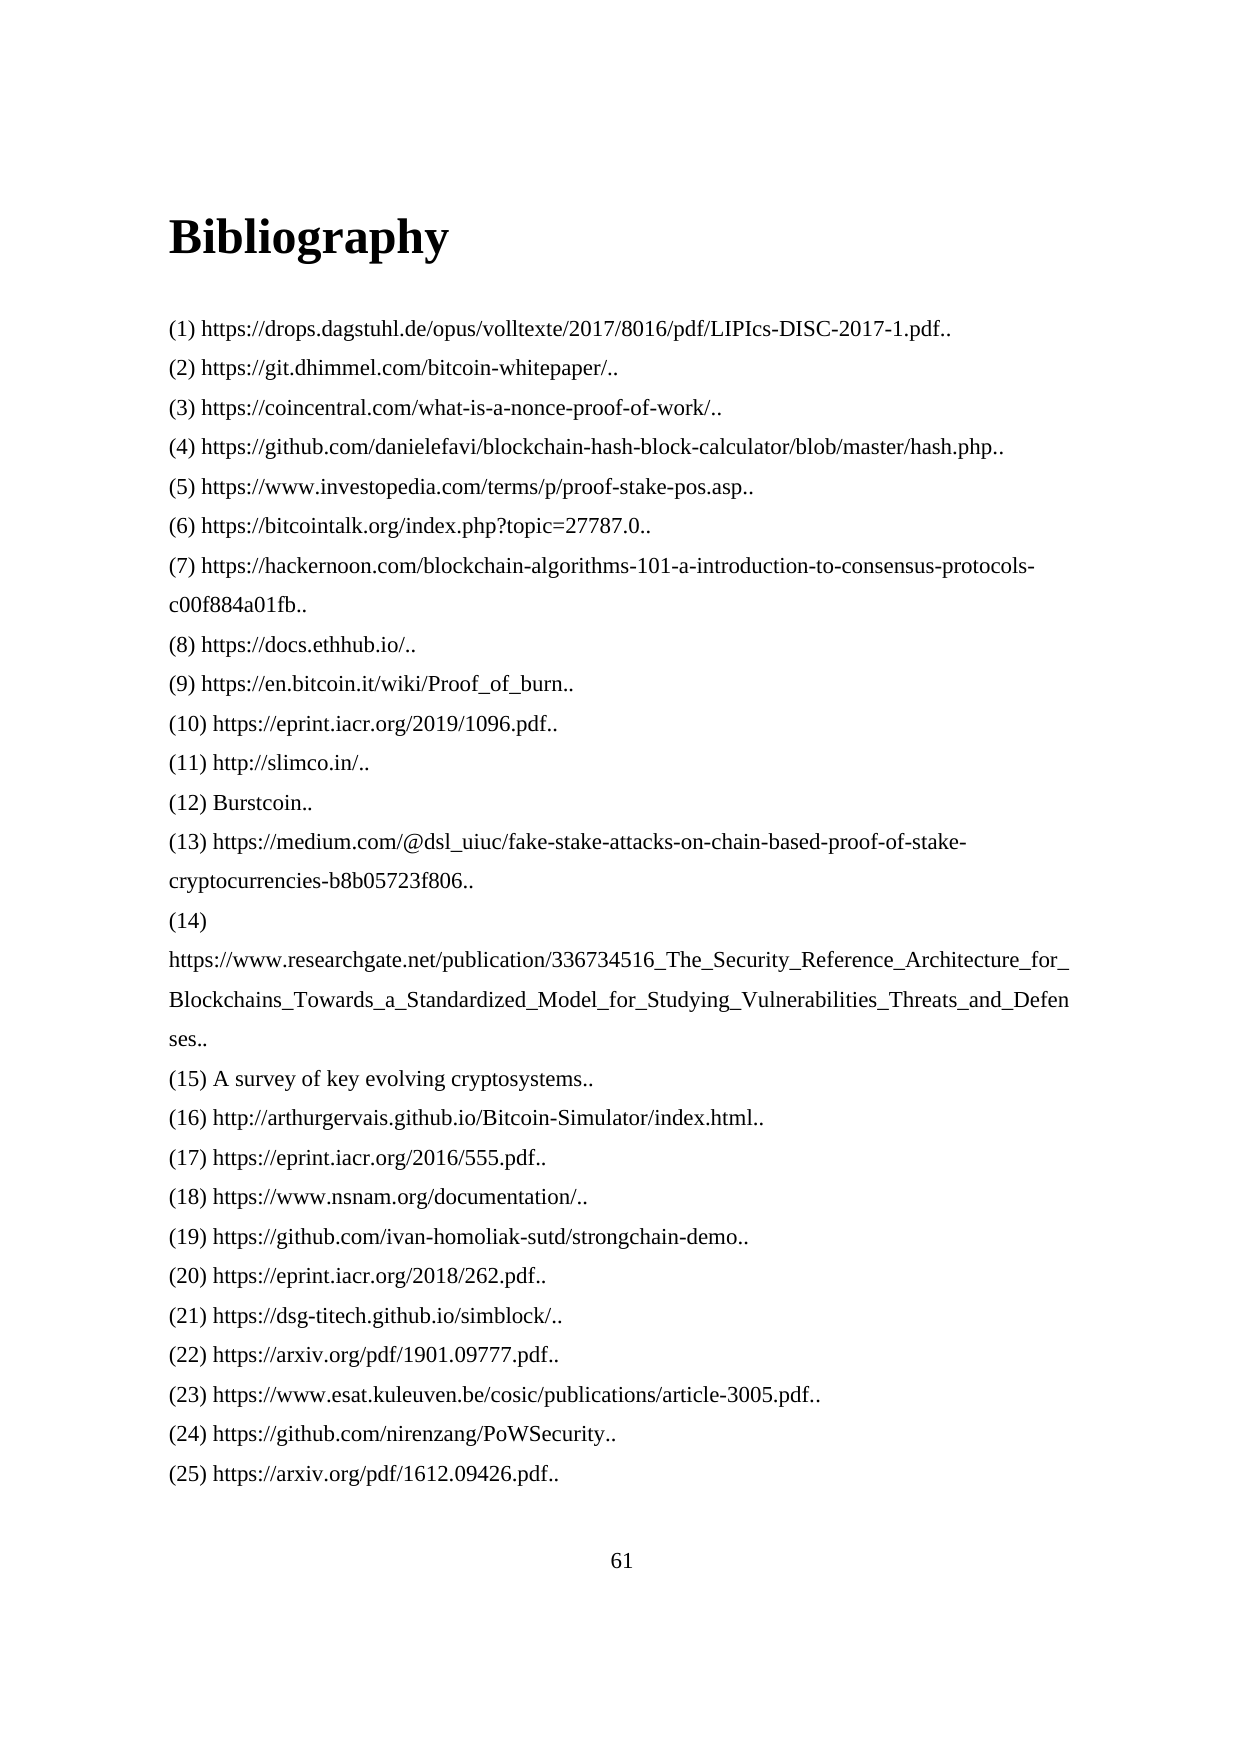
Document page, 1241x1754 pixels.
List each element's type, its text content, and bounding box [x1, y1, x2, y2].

text (20) https://eprint.iacr.org/2018/262.pdf.. [169, 1262, 1075, 1289]
text (23) https://www.esat.kuleuven.be/cosic/publications/article-3005.pdf.. [169, 1381, 1075, 1407]
text (5) https://www.investopedia.com/terms/p/proof-stake-pos.asp.. [169, 473, 1075, 499]
text (1) https://drops.dagstuhl.de/opus/volltexte/2017/8016/pdf/LIPIcs-DISC-2017-1.pdf.. [169, 315, 1075, 341]
text (2) https://git.dhimmel.com/bitcoin-whitepaper/.. [169, 354, 1075, 381]
text (12) Burstcoin.. [169, 788, 1075, 815]
text (24) https://github.com/nirenzang/PoWSecurity.. [169, 1420, 1075, 1447]
text Bibliography [169, 207, 1075, 264]
text (13) https://medium.com/@dsl_uiuc/fake-stake-attacks-on-chain-based-proof-of-stake-cryptocurrencies-b8b05723f806.. [169, 828, 1075, 894]
text (7) https://hackernoon.com/blockchain-algorithms-101-a-introduction-to-consensus-protocols-c00f884a01fb.. [169, 552, 1075, 617]
text (11) http://slimco.in/.. [169, 749, 1075, 775]
text (4) https://github.com/danielefavi/blockchain-hash-block-calculator/blob/master/hash.php.. [169, 433, 1075, 459]
text (25) https://arxiv.org/pdf/1612.09426.pdf.. [169, 1460, 1075, 1486]
text (19) https://github.com/ivan-homoliak-sutd/strongchain-demo.. [169, 1223, 1075, 1249]
text (14) https://www.researchgate.net/publication/336734516_The_Security_Reference_Architecture_for_Blockchains_Towards_a_Standardized_Model_for_Studying_Vulnerabilities_Threats_and_Defenses.. [169, 907, 1075, 1052]
text (3) https://coincentral.com/what-is-a-nonce-proof-of-work/.. [169, 394, 1075, 420]
text (9) https://en.bitcoin.it/wiki/Proof_of_burn.. [169, 670, 1075, 696]
text (21) https://dsg-titech.github.io/simblock/.. [169, 1302, 1075, 1328]
text (17) https://eprint.iacr.org/2016/555.pdf.. [169, 1144, 1075, 1170]
text (16) http://arthurgervais.github.io/Bitcoin-Simulator/index.html.. [169, 1104, 1075, 1131]
text (6) https://bitcointalk.org/index.php?topic=27787.0.. [169, 512, 1075, 538]
text (15) A survey of key evolving cryptosystems.. [169, 1065, 1075, 1091]
text (8) https://docs.ethhub.io/.. [169, 631, 1075, 657]
text (18) https://www.nsnam.org/documentation/.. [169, 1183, 1075, 1210]
text (22) https://arxiv.org/pdf/1901.09777.pdf.. [169, 1341, 1075, 1368]
text (10) https://eprint.iacr.org/2019/1096.pdf.. [169, 709, 1075, 736]
